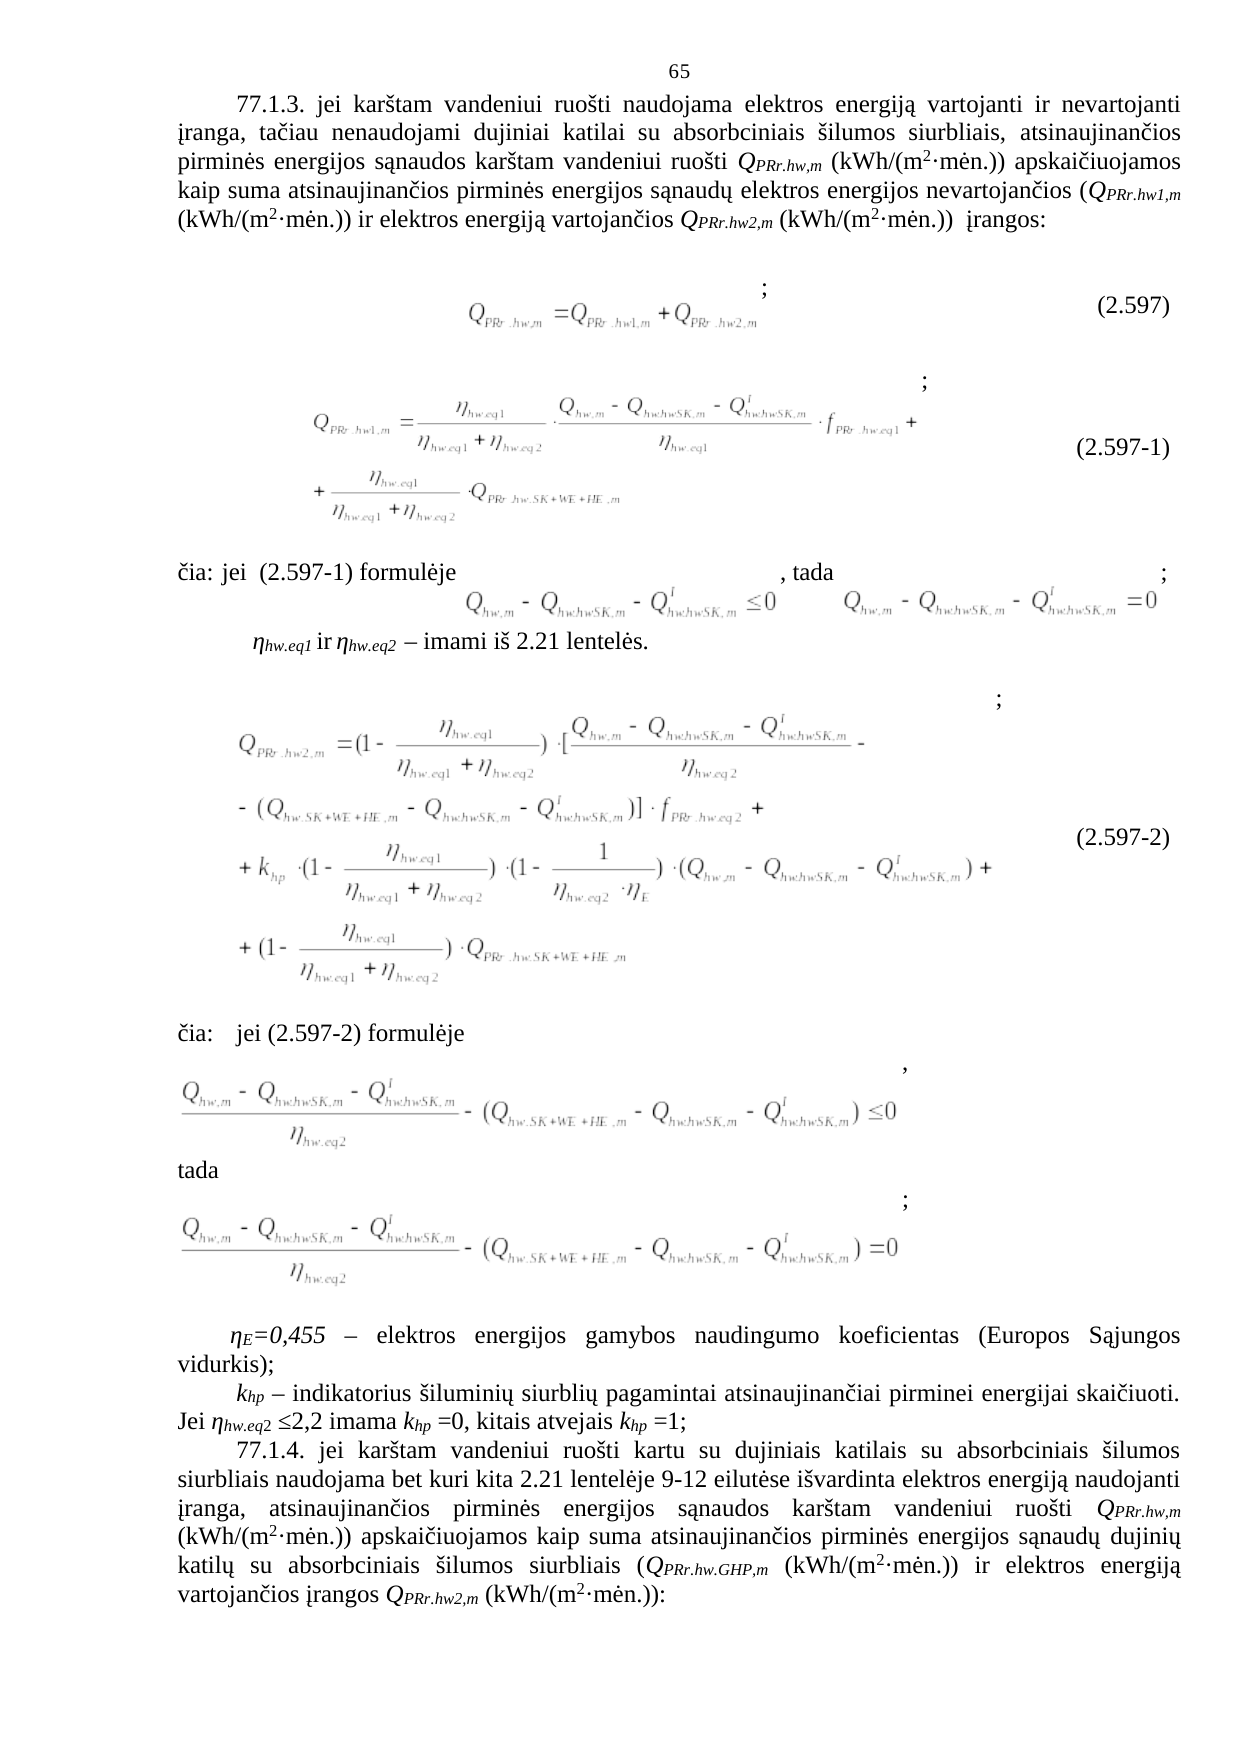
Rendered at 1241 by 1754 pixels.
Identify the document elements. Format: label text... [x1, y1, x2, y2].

table_cell (2.597) [1056, 272, 1181, 336]
text ηE=0,455 – elektros energijos gamybos naudingumo koeficientas (Europos Sąjungos vidurkis); [177, 1320, 1181, 1378]
text 77.1.4. jei karštam vandeniui ruošti kartu su dujiniais katilais su absorbciniais šilumos siurbliais naudojama bet kuri kita 2.21 lentelėje 9-12 eilutėse išvardinta elektros energiją naudojanti įranga, atsinaujinančios pirminės energijos sąnaudos karštam vandeniui ruošti QPRr.hw,m (kWh/(m2·mėn.)) apskaičiuojamos kaip suma atsinaujinančios pirminės energijos sąnaudų dujinių katilų su absorbciniais šilumos siurbliais (QPRr.hw.GHP,m (kWh/(m2·mėn.)) ir elektros energiją vartojančios įrangos QPRr.hw2,m (kWh/(m2·mėn.)): [177, 1435, 1181, 1608]
table_cell ; [177, 272, 1056, 336]
text ηhw.eq1 ir ηhw.eq2 – imami iš 2.21 lentelės. [177, 626, 1181, 655]
text čia: jei (2.597-2) formulėje [177, 1018, 1181, 1047]
table_header [1056, 233, 1181, 272]
table_header [310, 233, 1056, 272]
text tada [177, 1155, 1181, 1184]
table_header ; [177, 684, 1061, 990]
text khp – indikatorius šiluminių siurblių pagamintai atsinaujinančiai pirminei energijai skaičiuoti. Jei ηhw.eq2 ≤2,2 imama khp =0, kitais atvejais khp =1; [177, 1378, 1181, 1435]
text , [177, 1047, 1181, 1155]
text čia: jei (2.597-1) formulėje , tada ; [177, 557, 1181, 626]
table_header ; [177, 365, 1061, 529]
text ; [177, 1184, 1181, 1291]
text 77.1.3. jei karštam vandeniui ruošti naudojama elektros energiją vartojanti ir nevartojanti įranga, tačiau nenaudojami dujiniai katilai su absorbciniais šilumos siurbliais, atsinaujinančios pirminės energijos sąnaudos karštam vandeniui ruošti QPRr.hw,m (kWh/(m2·mėn.)) apskaičiuojamos kaip suma atsinaujinančios pirminės energijos sąnaudų elektros energijos nevartojančios (QPRr.hw1,m (kWh/(m2·mėn.)) ir elektros energiją vartojančios QPRr.hw2,m (kWh/(m2·mėn.)) įrangos: [177, 89, 1181, 232]
table_header [177, 233, 310, 272]
table_header (2.597-1) [1061, 365, 1181, 529]
table_header (2.597-2) [1061, 684, 1181, 990]
